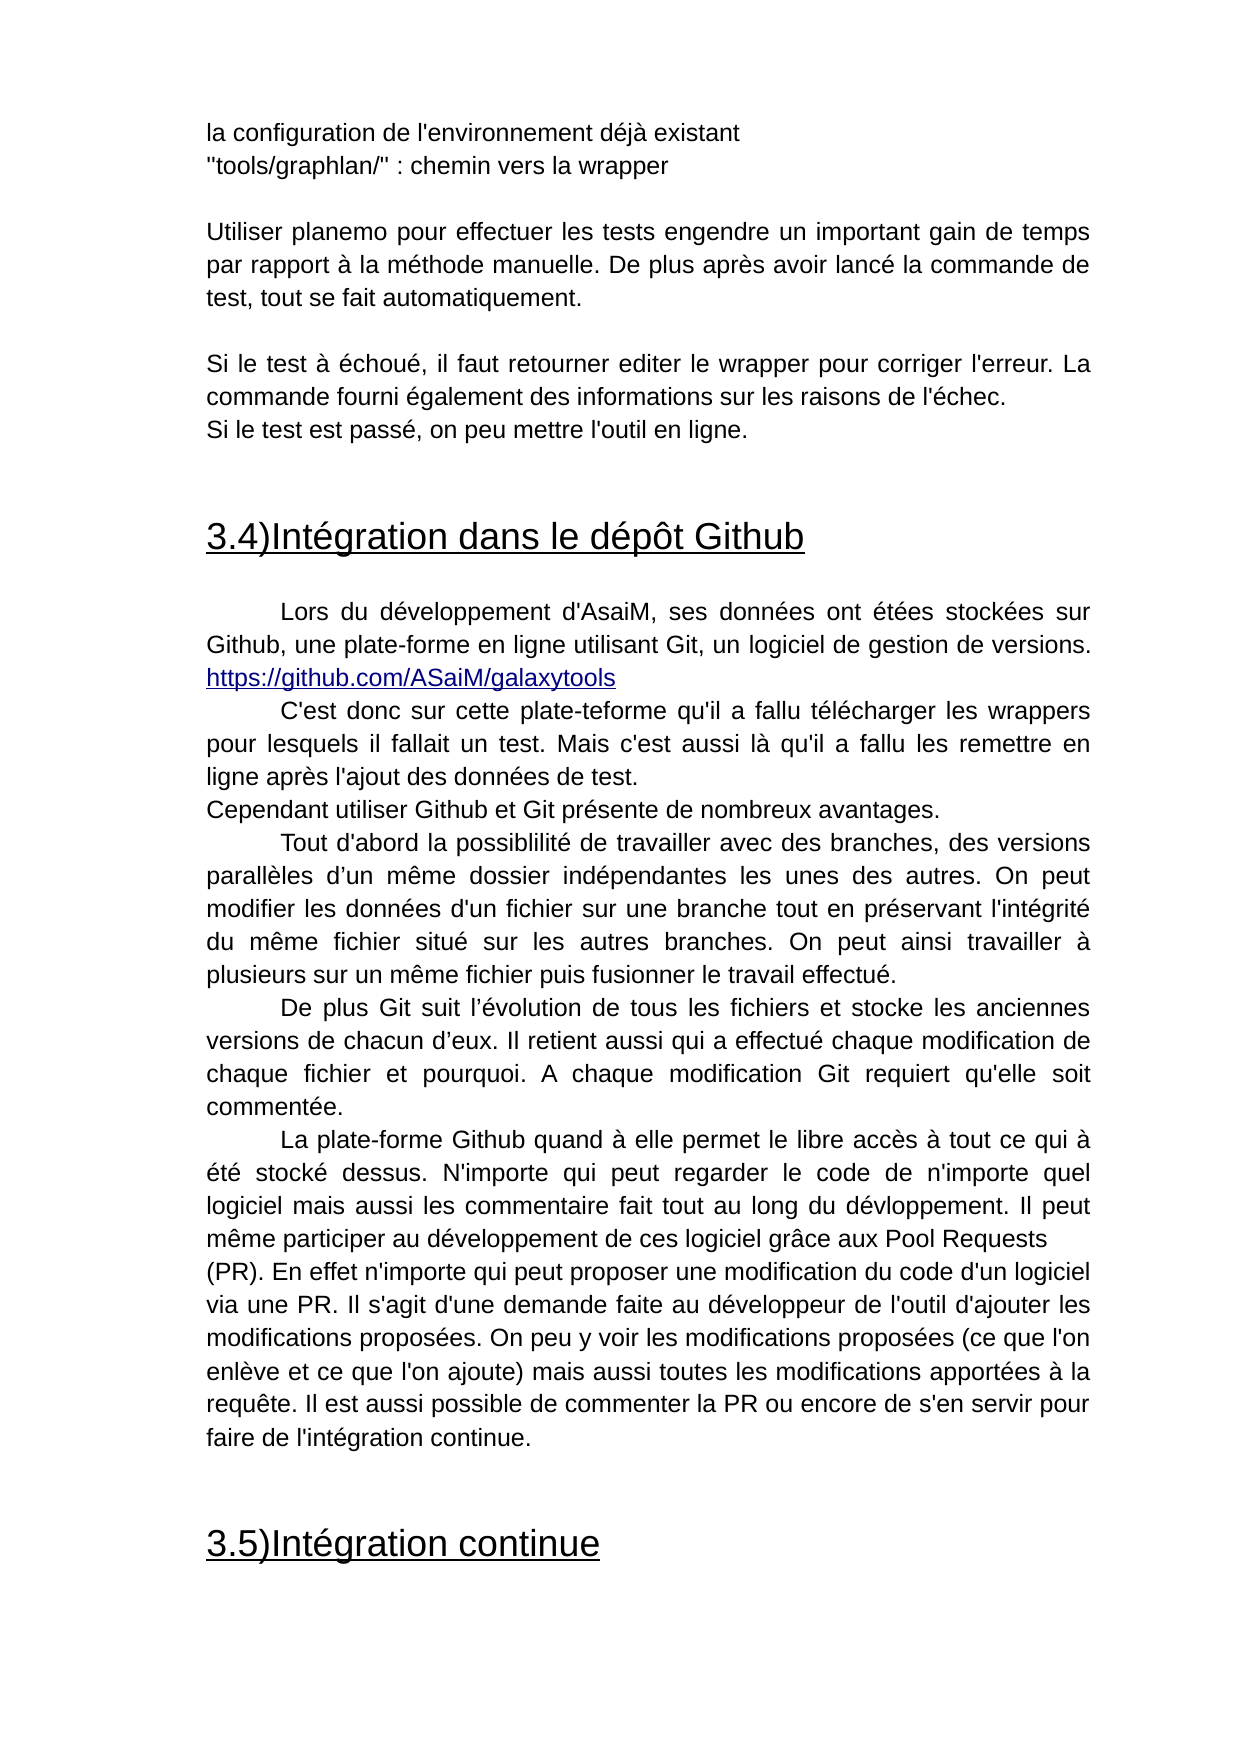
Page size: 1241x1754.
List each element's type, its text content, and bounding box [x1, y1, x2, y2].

text Lors du développement d'AsaiM, ses données ont étées stockées sur Github, une plate-forme en ligne utilisant Git, un logiciel de gestion de versions. https://github.com/ASaiM/galaxytools [206, 597, 1092, 692]
text la configuration de l'environnement déjà existant [206, 118, 1092, 147]
text Si le test est passé, on peu mettre l'outil en ligne. [206, 415, 1092, 444]
text Si le test à échoué, il faut retourner editer le wrapper pour corriger l'erreur. La commande fourni également des informations sur les raisons de l'échec. [206, 349, 1092, 411]
text ''tools/graphlan/'' : chemin vers la wrapper [206, 151, 1092, 180]
text Tout d'abord la possiblilité de travailler avec des branches, des versions parallèles d’un même dossier indépendantes les unes des autres. On peut modifier les données d'un fichier sur une branche tout en préservant l'intégrité du même fichier situé sur les autres branches. On peut ainsi travailler à plusieurs sur un même fichier puis fusionner le travail effectué. [206, 828, 1092, 989]
text C'est donc sur cette plate-teforme qu'il a fallu télécharger les wrappers pour lesquels il fallait un test. Mais c'est aussi là qu'il a fallu les remettre en ligne après l'ajout des données de test. [206, 696, 1092, 791]
text (PR). En effet n'importe qui peut proposer une modification du code d'un logiciel via une PR. Il s'agit d'une demande faite au développeur de l'outil d'ajouter les modifications proposées. On peu y voir les modifications proposées (ce que l'on enlève et ce que l'on ajoute) mais aussi toutes les modifications apportées à la requête. Il est aussi possible de commenter la PR ou encore de s'en servir pour faire de l'intégration continue. [206, 1257, 1092, 1451]
text Cependant utiliser Github et Git présente de nombreux avantages. [206, 795, 1092, 824]
text La plate-forme Github quand à elle permet le libre accès à tout ce qui à été stocké dessus. N'importe qui peut regarder le code de n'importe quel logiciel mais aussi les commentaire fait tout au long du dévloppement. Il peut même participer au développement de ces logiciel grâce aux Pool Requests [206, 1125, 1092, 1253]
text 3.5)Intégration continue [206, 1522, 1092, 1565]
text De plus Git suit l’évolution de tous les fichiers et stocke les anciennes versions de chacun d’eux. Il retient aussi qui a effectué chaque modification de chaque fichier et pourquoi. A chaque modification Git requiert qu'elle soit commentée. [206, 993, 1092, 1121]
text 3.4)Intégration dans le dépôt Github [206, 514, 1092, 557]
text Utiliser planemo pour effectuer les tests engendre un important gain de temps par rapport à la méthode manuelle. De plus après avoir lancé la commande de test, tout se fait automatiquement. [206, 217, 1092, 312]
